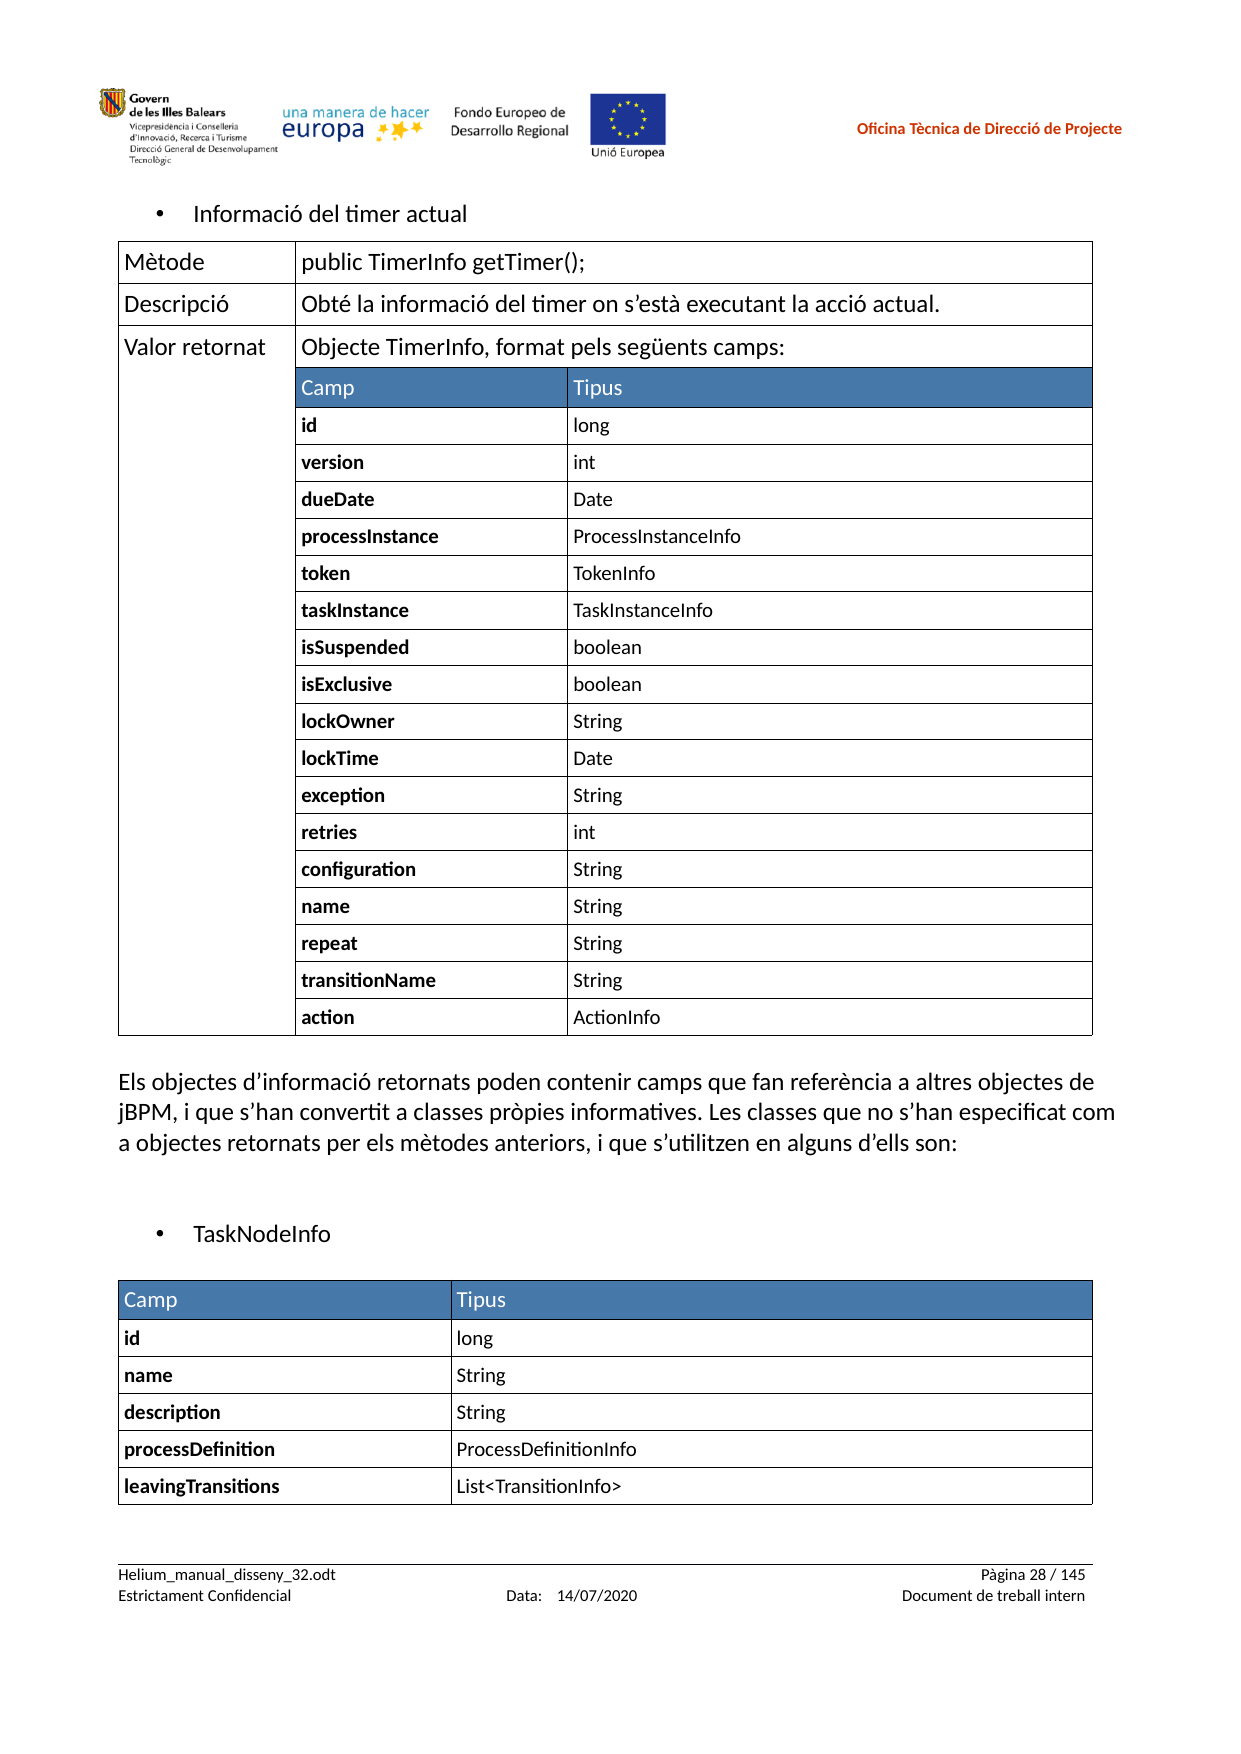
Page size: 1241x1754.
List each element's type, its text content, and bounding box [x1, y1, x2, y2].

table_cell boolean [568, 666, 1092, 702]
table_cell isExclusive [296, 666, 567, 702]
table_cell int [568, 445, 1092, 481]
table_cell long [452, 1320, 1092, 1356]
table_cell token [296, 556, 567, 591]
table_cell String [568, 888, 1092, 924]
table_cell processDefinition [119, 1431, 451, 1467]
table_cell id [296, 408, 567, 443]
table_cell lockOwner [296, 704, 567, 739]
list Informació del timer actual [156, 198, 1122, 229]
table_cell Objecte TimerInfo, format pels següents camps: [296, 326, 1092, 367]
table_cell transitionName [296, 962, 567, 998]
table_cell processInstance [296, 519, 567, 554]
table_cell String [568, 925, 1092, 961]
table_cell retries [296, 814, 567, 850]
table_cell ActionInfo [568, 999, 1092, 1035]
table_cell name [119, 1357, 451, 1393]
table_cell configuration [296, 851, 567, 887]
picture [99, 87, 668, 166]
table_header Tipus [452, 1281, 1092, 1319]
table_cell int [568, 814, 1092, 850]
table_cell String [452, 1394, 1092, 1430]
table_cell exception [296, 777, 567, 813]
table_cell String [568, 851, 1092, 887]
table_cell version [296, 445, 567, 481]
table_cell name [296, 888, 567, 924]
table_cell repeat [296, 925, 567, 961]
table_header Camp [119, 1281, 451, 1319]
table_header public TimerInfo getTimer(); [296, 242, 1092, 283]
table_cell Date [568, 740, 1092, 776]
list TaskNodeInfo [156, 1218, 1122, 1249]
table_cell leavingTransitions [119, 1468, 451, 1504]
table_cell ProcessInstanceInfo [568, 519, 1092, 554]
table_cell ProcessDefinitionInfo [452, 1431, 1092, 1467]
table_header Mètode [119, 242, 295, 283]
table_cell Valor retornat [119, 326, 295, 1035]
table_cell action [296, 999, 567, 1035]
table_cell Descripció [119, 284, 295, 325]
table_cell TokenInfo [568, 556, 1092, 591]
table_cell Tipus [568, 368, 1092, 407]
text Els objectes d’informació retornats poden contenir camps que fan referència a altres objectes de jBPM, i que s’han convertit a classes pròpies informatives. Les classes que no s’han especificat com a objectes retornats per els mètodes anteriors, i que s’utilitzen en alguns d’ells son: [118, 1066, 1122, 1157]
table_cell String [568, 704, 1092, 739]
table_cell taskInstance [296, 592, 567, 628]
table_cell String [452, 1357, 1092, 1393]
table_cell isSuspended [296, 630, 567, 665]
table_cell TaskInstanceInfo [568, 592, 1092, 628]
table_cell lockTime [296, 740, 567, 776]
table_cell Obté la informació del timer on s’està executant la acció actual. [296, 284, 1092, 325]
table_cell List<TransitionInfo> [452, 1468, 1092, 1504]
table_cell dueDate [296, 482, 567, 517]
table_cell Camp [296, 368, 567, 407]
table_cell description [119, 1394, 451, 1430]
table_cell boolean [568, 630, 1092, 665]
table_cell id [119, 1320, 451, 1356]
table_cell String [568, 962, 1092, 998]
table_cell String [568, 777, 1092, 813]
table_cell long [568, 408, 1092, 443]
table_cell Date [568, 482, 1092, 517]
